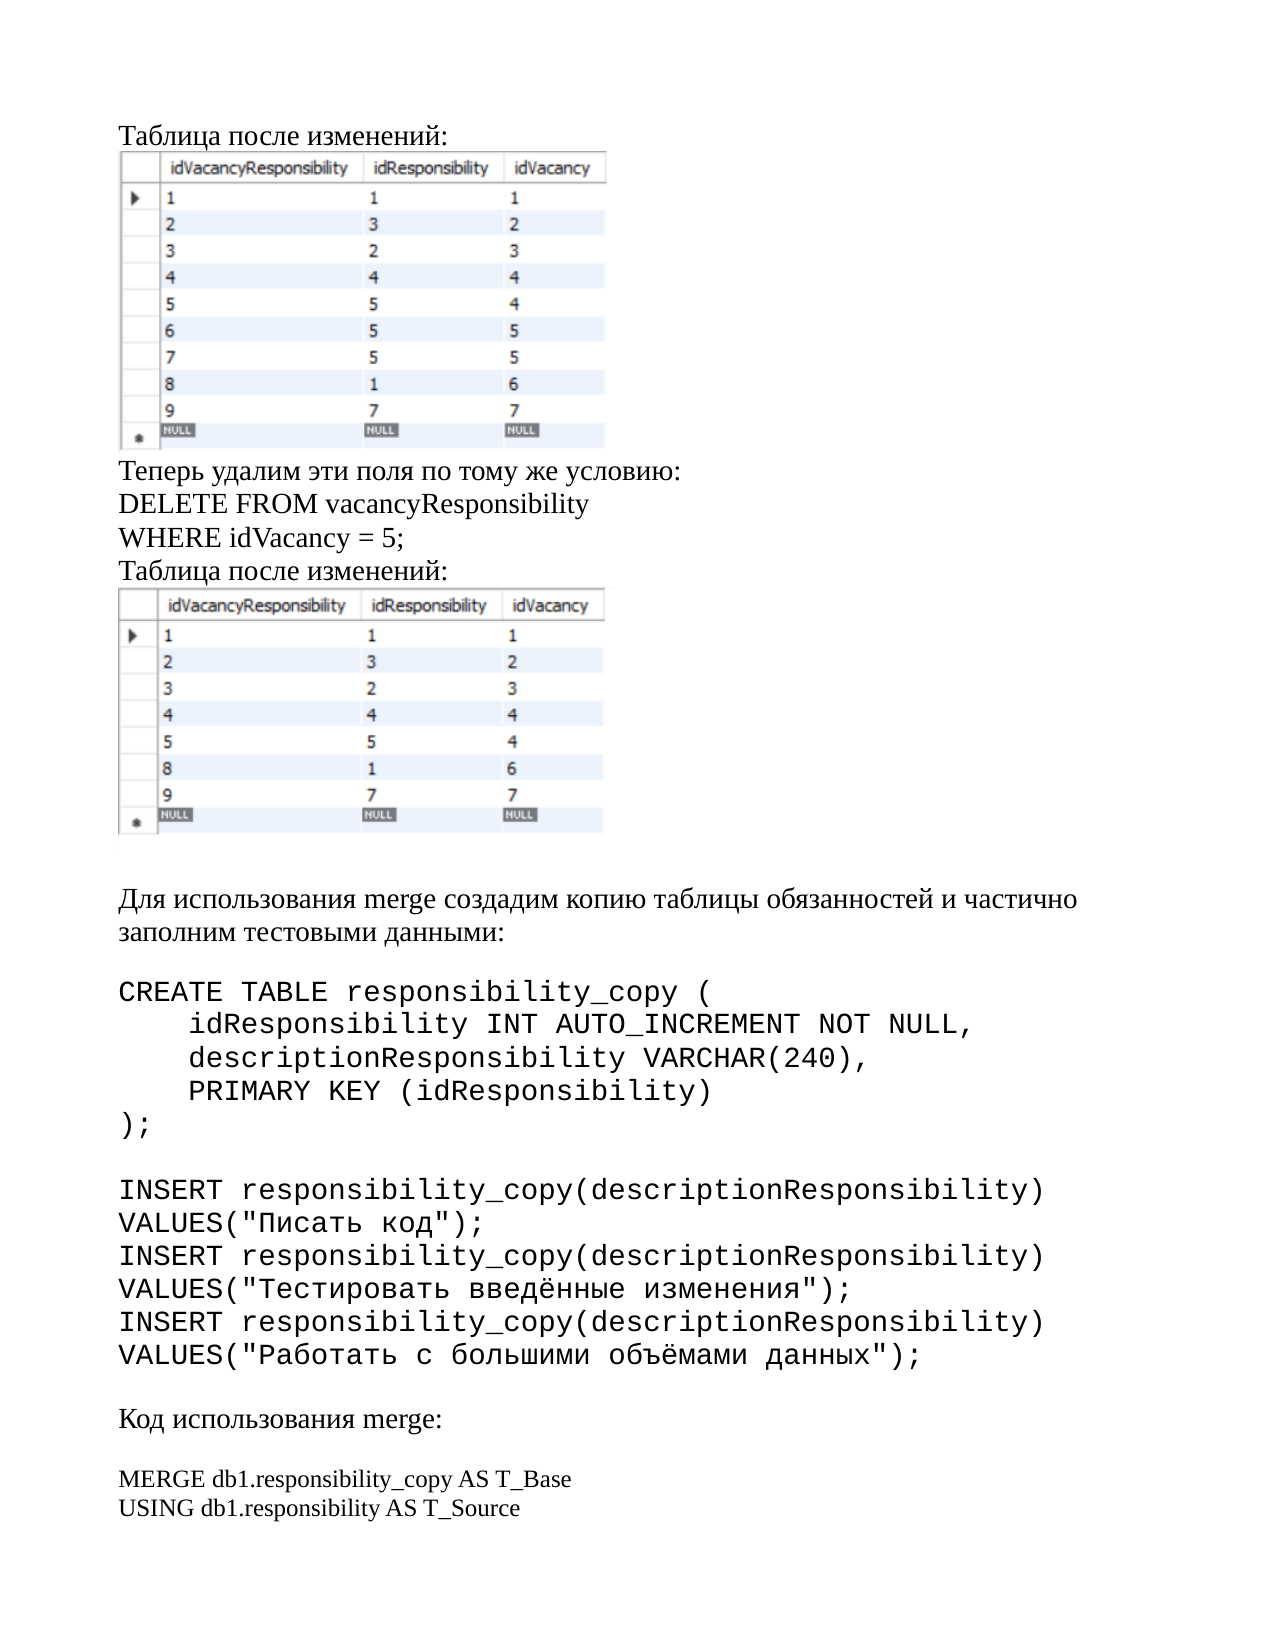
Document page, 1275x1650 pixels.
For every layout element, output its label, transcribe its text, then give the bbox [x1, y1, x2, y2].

text CREATE TABLE responsibility_copy ( idResponsibility INT AUTO_INCREMENT NOT NULL, descriptionResponsibility VARCHAR(240), PRIMARY KEY (idResponsibility) ); [118, 977, 1157, 1142]
text Теперь удалим эти поля по тому же условию: [118, 453, 1157, 486]
picture [118, 151, 612, 453]
text INSERT responsibility_copy(descriptionResponsibility) VALUES("Писать код"); INSERT responsibility_copy(descriptionResponsibility) VALUES("Тестировать введённые изменения"); INSERT responsibility_copy(descriptionResponsibility) VALUES("Работать с большими объёмами данных"); [118, 1175, 1157, 1373]
text MERGE db1.responsibility_copy AS T_Base USING db1.responsibility AS T_Source [118, 1435, 1157, 1521]
text Код использования merge: [118, 1402, 1157, 1435]
text DELETE FROM vacancyResponsibility WHERE idVacancy = 5; [118, 486, 1157, 553]
text Для использования merge создадим копию таблицы обязанностей и частично заполним тестовыми данными: [118, 881, 1157, 948]
text Таблица после изменений: [118, 118, 1157, 152]
picture [118, 587, 614, 852]
text Таблица после изменений: [118, 553, 1157, 587]
